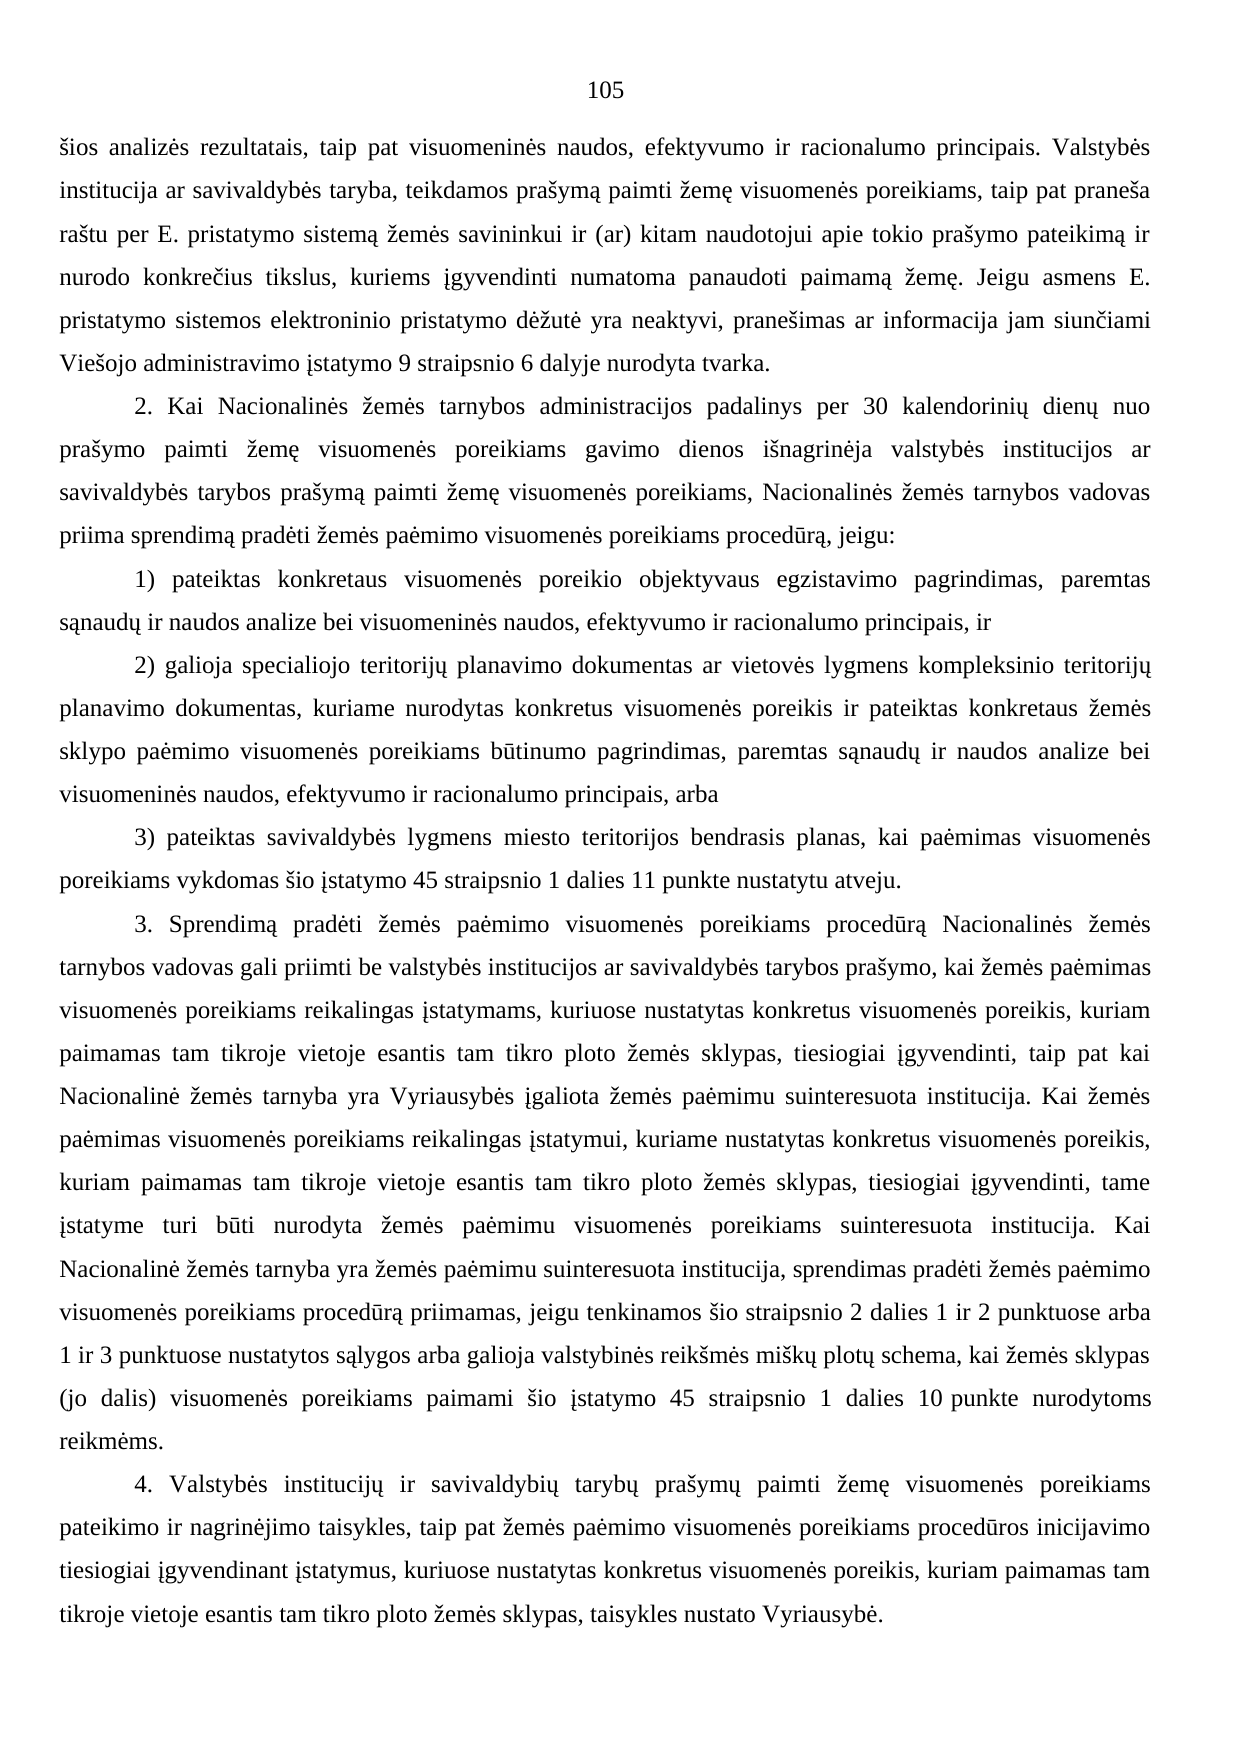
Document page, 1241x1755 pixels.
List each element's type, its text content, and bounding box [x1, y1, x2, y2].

text 3) pateiktas savivaldybės lygmens miesto teritorijos bendrasis planas, kai paėmimas visuomenės poreikiams vykdomas šio įstatymo 45 straipsnio 1 dalies 11 punkte nustatytu atveju. [59, 822, 1152, 894]
text 4. Valstybės institucijų ir savivaldybių tarybų prašymų paimti žemę visuomenės poreikiams pateikimo ir nagrinėjimo taisykles, taip pat žemės paėmimo visuomenės poreikiams procedūros inicijavimo tiesiogiai įgyvendinant įstatymus, kuriuose nustatytas konkretus visuomenės poreikis, kuriam paimamas tam tikroje vietoje esantis tam tikro ploto žemės sklypas, taisykles nustato Vyriausybė. [59, 1469, 1152, 1627]
text šios analizės rezultatais, taip pat visuomeninės naudos, efektyvumo ir racionalumo principais. Valstybės institucija ar savivaldybės taryba, teikdamos prašymą paimti žemę visuomenės poreikiams, taip pat praneša raštu per E. pristatymo sistemą žemės savininkui ir (ar) kitam naudotojui apie tokio prašymo pateikimą ir nurodo konkrečius tikslus, kuriems įgyvendinti numatoma panaudoti paimamą žemę. Jeigu asmens E. pristatymo sistemos elektroninio pristatymo dėžutė yra neaktyvi, pranešimas ar informacija jam siunčiami Viešojo administravimo įstatymo 9 straipsnio 6 dalyje nurodyta tvarka. [59, 132, 1152, 377]
text 2. Kai Nacionalinės žemės tarnybos administracijos padalinys per 30 kalendorinių dienų nuo prašymo paimti žemę visuomenės poreikiams gavimo dienos išnagrinėja valstybės institucijos ar savivaldybės tarybos prašymą paimti žemę visuomenės poreikiams, Nacionalinės žemės tarnybos vadovas priima sprendimą pradėti žemės paėmimo visuomenės poreikiams procedūrą, jeigu: [59, 391, 1152, 549]
text 1) pateiktas konkretaus visuomenės poreikio objektyvaus egzistavimo pagrindimas, paremtas sąnaudų ir naudos analize bei visuomeninės naudos, efektyvumo ir racionalumo principais, ir [59, 564, 1152, 636]
text 3. Sprendimą pradėti žemės paėmimo visuomenės poreikiams procedūrą Nacionalinės žemės tarnybos vadovas gali priimti be valstybės institucijos ar savivaldybės tarybos prašymo, kai žemės paėmimas visuomenės poreikiams reikalingas įstatymams, kuriuose nustatytas konkretus visuomenės poreikis, kuriam paimamas tam tikroje vietoje esantis tam tikro ploto žemės sklypas, tiesiogiai įgyvendinti, taip pat kai Nacionalinė žemės tarnyba yra Vyriausybės įgaliota žemės paėmimu suinteresuota institucija. Kai žemės paėmimas visuomenės poreikiams reikalingas įstatymui, kuriame nustatytas konkretus visuomenės poreikis, kuriam paimamas tam tikroje vietoje esantis tam tikro ploto žemės sklypas, tiesiogiai įgyvendinti, tame įstatyme turi būti nurodyta žemės paėmimu visuomenės poreikiams suinteresuota institucija. Kai Nacionalinė žemės tarnyba yra žemės paėmimu suinteresuota institucija, sprendimas pradėti žemės paėmimo visuomenės poreikiams procedūrą priimamas, jeigu tenkinamos šio straipsnio 2 dalies 1 ir 2 punktuose arba 1 ir 3 punktuose nustatytos sąlygos arba galioja valstybinės reikšmės miškų plotų schema, kai žemės sklypas (jo dalis) visuomenės poreikiams paimami šio įstatymo 45 straipsnio 1 dalies 10 punkte nurodytoms reikmėms. [59, 909, 1152, 1455]
text 2) galioja specialiojo teritorijų planavimo dokumentas ar vietovės lygmens kompleksinio teritorijų planavimo dokumentas, kuriame nurodytas konkretus visuomenės poreikis ir pateiktas konkretaus žemės sklypo paėmimo visuomenės poreikiams būtinumo pagrindimas, paremtas sąnaudų ir naudos analize bei visuomeninės naudos, efektyvumo ir racionalumo principais, arba [59, 650, 1152, 808]
